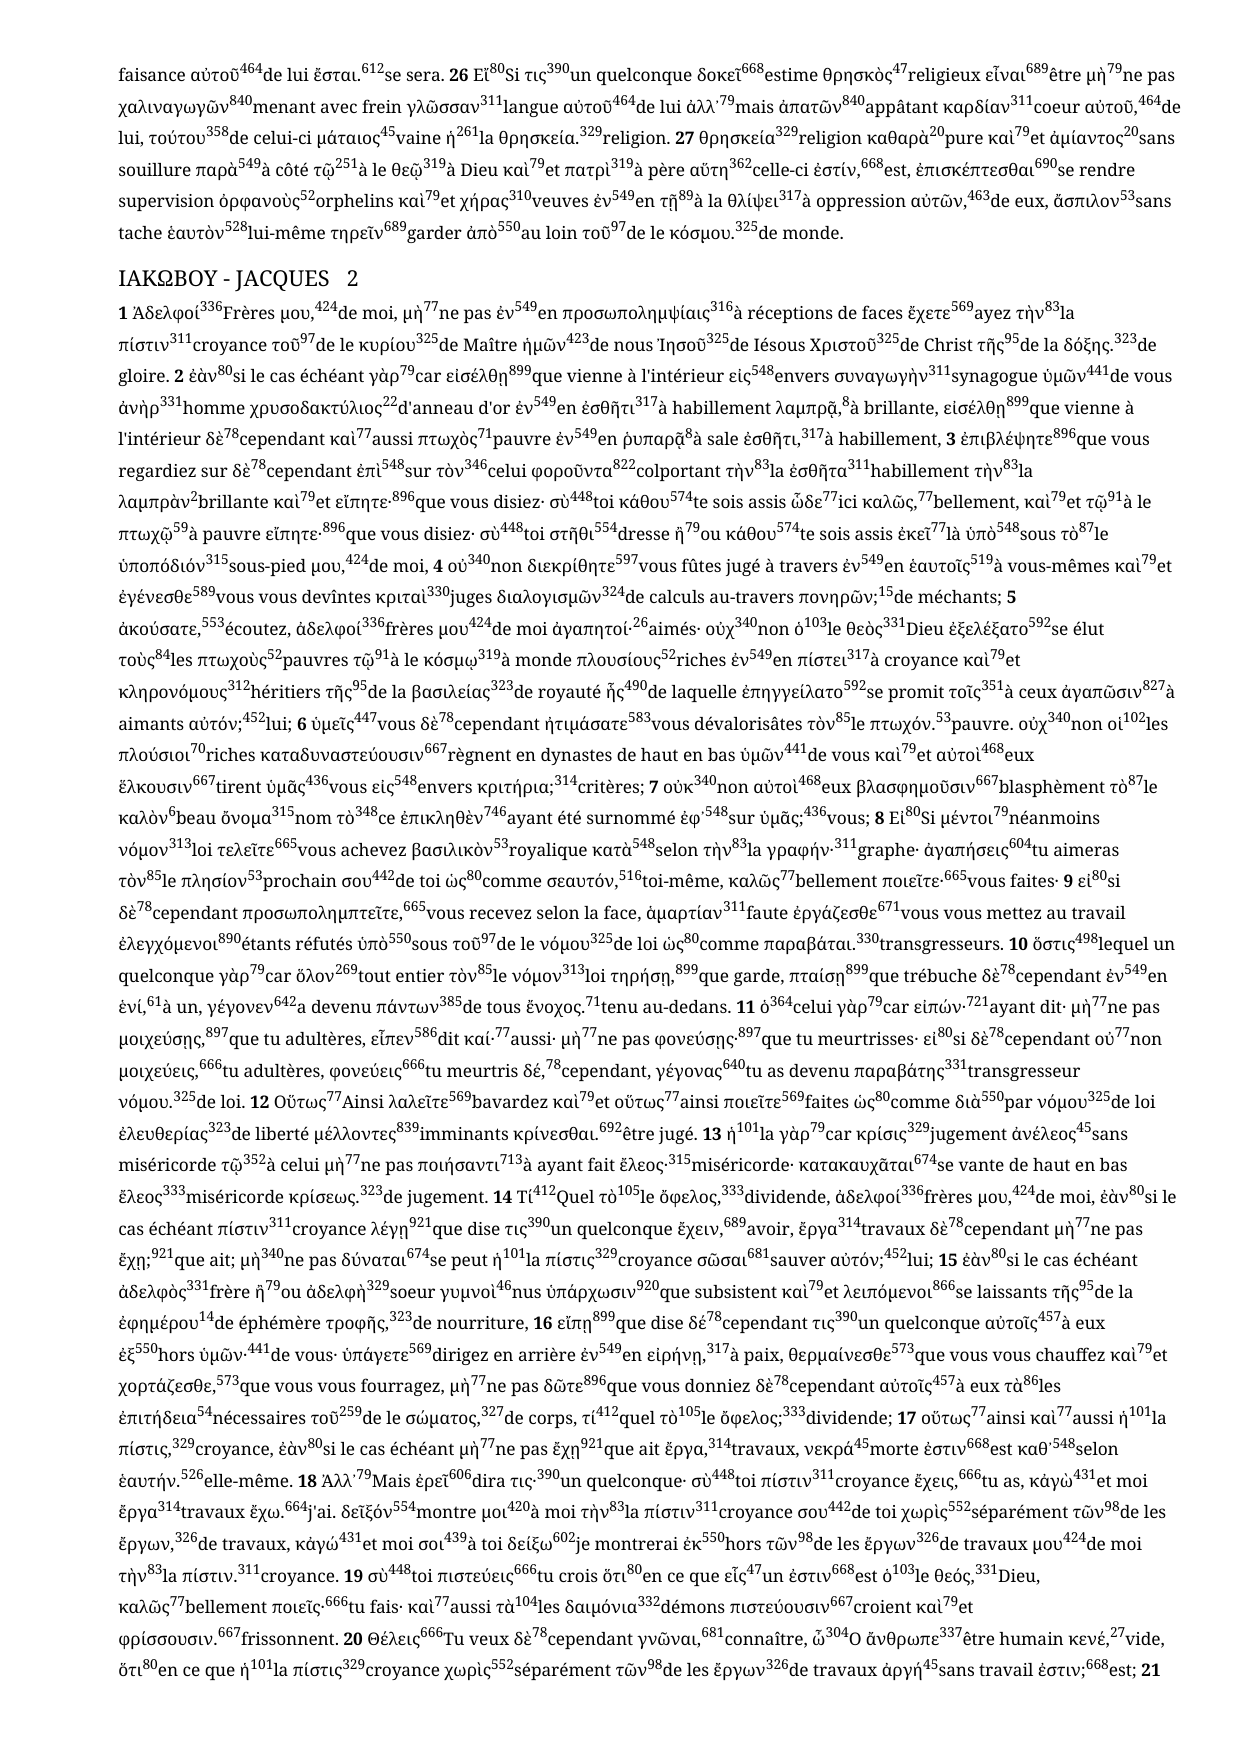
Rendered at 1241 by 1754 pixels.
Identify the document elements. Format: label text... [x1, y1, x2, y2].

text 1 Ἀδελφοί336Frères μου,424de moi, μὴ77ne pas ἐν549en προσωπολημψίαις316à réceptions de faces ἔχετε569ayez τὴν83la πίστιν311croyance τοῦ97de le κυρίου325de Maître ἡμῶν423de nous Ἰησοῦ325de Iésous Χριστοῦ325de Christ τῆς95de la δόξης.323de gloire. 2 ἐὰν80si le cas échéant γὰρ79car εἰσέλθῃ899que vienne à l'intérieur εἰς548envers συναγωγὴν311synagogue ὑμῶν441de vous ἀνὴρ331homme χρυσοδακτύλιος22d'anneau d'or ἐν549en ἐσθῆτι317à habillement λαμπρᾷ,8à brillante, εἰσέλθῃ899que vienne à l'intérieur δὲ78cependant καὶ77aussi πτωχὸς71pauvre ἐν549en ῥυπαρᾷ8à sale ἐσθῆτι,317à habillement, 3 ἐπιβλέψητε896que vous regardiez sur δὲ78cependant ἐπὶ548sur τὸν346celui φοροῦντα822colportant τὴν83la ἐσθῆτα311habillement τὴν83la λαμπρὰν2brillante καὶ79et εἴπητε·896que vous disiez· σὺ448toi κάθου574te sois assis ὧδε77ici καλῶς,77bellement, καὶ79et τῷ91à le πτωχῷ59à pauvre εἴπητε·896que vous disiez· σὺ448toi στῆθι554dresse ἢ79ou κάθου574te sois assis ἐκεῖ77là ὑπὸ548sous τὸ87le ὑποπόδιόν315sous-pied μου,424de moi, 4 οὐ340non διεκρίθητε597vous fûtes jugé à travers ἐν549en ἑαυτοῖς519à vous-mêmes καὶ79et ἐγένεσθε589vous vous devîntes κριταὶ330juges διαλογισμῶν324de calculs au-travers πονηρῶν;15de méchants; 5 ἀκούσατε,553écoutez, ἀδελφοί336frères μου424de moi ἀγαπητοί·26aimés· οὐχ340non ὁ103le θεὸς331Dieu ἐξελέξατο592se élut τοὺς84les πτωχοὺς52pauvres τῷ91à le κόσμῳ319à monde πλουσίους52riches ἐν549en πίστει317à croyance καὶ79et κληρονόμους312héritiers τῆς95de la βασιλείας323de royauté ἧς490de laquelle ἐπηγγείλατο592se promit τοῖς351à ceux ἀγαπῶσιν827à aimants αὐτόν;452lui; 6 ὑμεῖς447vous δὲ78cependant ἠτιμάσατε583vous dévalorisâtes τὸν85le πτωχόν.53pauvre. οὐχ340non οἱ102les πλούσιοι70riches καταδυναστεύουσιν667règnent en dynastes de haut en bas ὑμῶν441de vous καὶ79et αὐτοὶ468eux ἕλκουσιν667tirent ὑμᾶς436vous εἰς548envers κριτήρια;314critères; 7 οὐκ340non αὐτοὶ468eux βλασφημοῦσιν667blasphèment τὸ87le καλὸν6beau ὄνομα315nom τὸ348ce ἐπικληθὲν746ayant été surnommé ἐφ᾽548sur ὑμᾶς;436vous; 8 Εἰ80Si μέντοι79néanmoins νόμον313loi τελεῖτε665vous achevez βασιλικὸν53royalique κατὰ548selon τὴν83la γραφήν·311graphe· ἀγαπήσεις604tu aimeras τὸν85le πλησίον53prochain σου442de toi ὡς80comme σεαυτόν,516toi-même, καλῶς77bellement ποιεῖτε·665vous faites· 9 εἰ80si δὲ78cependant προσωπολημπτεῖτε,665vous recevez selon la face, ἁμαρτίαν311faute ἐργάζεσθε671vous vous mettez au travail ἐλεγχόμενοι890étants réfutés ὑπὸ550sous τοῦ97de le νόμου325de loi ὡς80comme παραβάται.330transgresseurs. 10 ὅστις498lequel un quelconque γὰρ79car ὅλον269tout entier τὸν85le νόμον313loi τηρήσῃ,899que garde, πταίσῃ899que trébuche δὲ78cependant ἐν549en ἑνί,61à un, γέγονεν642a devenu πάντων385de tous ἔνοχος.71tenu au-dedans. 11 ὁ364celui γὰρ79car εἰπών·721ayant dit· μὴ77ne pas μοιχεύσῃς,897que tu adultères, εἶπεν586dit καί·77aussi· μὴ77ne pas φονεύσῃς·897que tu meurtrisses· εἰ80si δὲ78cependant οὐ77non μοιχεύεις,666tu adultères, φονεύεις666tu meurtris δέ,78cependant, γέγονας640tu as devenu παραβάτης331transgresseur νόμου.325de loi. 12 Οὕτως77Ainsi λαλεῖτε569bavardez καὶ79et οὕτως77ainsi ποιεῖτε569faites ὡς80comme διὰ550par νόμου325de loi ἐλευθερίας323de liberté μέλλοντες839imminants κρίνεσθαι.692être jugé. 13 ἡ101la γὰρ79car κρίσις329jugement ἀνέλεος45sans miséricorde τῷ352à celui μὴ77ne pas ποιήσαντι713à ayant fait ἔλεος·315miséricorde· κατακαυχᾶται674se vante de haut en bas ἔλεος333miséricorde κρίσεως.323de jugement. 14 Τί412Quel τὸ105le ὄφελος,333dividende, ἀδελφοί336frères μου,424de moi, ἐὰν80si le cas échéant πίστιν311croyance λέγῃ921que dise τις390un quelconque ἔχειν,689avoir, ἔργα314travaux δὲ78cependant μὴ77ne pas ἔχῃ;921que ait; μὴ340ne pas δύναται674se peut ἡ101la πίστις329croyance σῶσαι681sauver αὐτόν;452lui; 15 ἐὰν80si le cas échéant ἀδελφὸς331frère ἢ79ou ἀδελφὴ329soeur γυμνοὶ46nus ὑπάρχωσιν920que subsistent καὶ79et λειπόμενοι866se laissants τῆς95de la ἐφημέρου14de éphémère τροφῆς,323de nourriture, 16 εἴπῃ899que dise δέ78cependant τις390un quelconque αὐτοῖς457à eux ἐξ550hors ὑμῶν·441de vous· ὑπάγετε569dirigez en arrière ἐν549en εἰρήνῃ,317à paix, θερμαίνεσθε573que vous vous chauffez καὶ79et χορτάζεσθε,573que vous vous fourragez, μὴ77ne pas δῶτε896que vous donniez δὲ78cependant αὐτοῖς457à eux τὰ86les ἐπιτήδεια54nécessaires τοῦ259de le σώματος,327de corps, τί412quel τὸ105le ὄφελος;333dividende; 17 οὕτως77ainsi καὶ77aussi ἡ101la πίστις,329croyance, ἐὰν80si le cas échéant μὴ77ne pas ἔχῃ921que ait ἔργα,314travaux, νεκρά45morte ἐστιν668est καθ᾽548selon ἑαυτήν.526elle-même. 18 Ἀλλ᾽79Mais ἐρεῖ606dira τις·390un quelconque· σὺ448toi πίστιν311croyance ἔχεις,666tu as, κἀγὼ431et moi ἔργα314travaux ἔχω.664j'ai. δεῖξόν554montre μοι420à moi τὴν83la πίστιν311croyance σου442de toi χωρὶς552séparément τῶν98de les ἔργων,326de travaux, κἀγώ431et moi σοι439à toi δείξω602je montrerai ἐκ550hors τῶν98de les ἔργων326de travaux μου424de moi τὴν83la πίστιν.311croyance. 19 σὺ448toi πιστεύεις666tu crois ὅτι80en ce que εἷς47un ἐστιν668est ὁ103le θεός,331Dieu, καλῶς77bellement ποιεῖς·666tu fais· καὶ77aussi τὰ104les δαιμόνια332démons πιστεύουσιν667croient καὶ79et φρίσσουσιν.667frissonnent. 20 Θέλεις666Tu veux δὲ78cependant γνῶναι,681connaître, ὦ304O ἄνθρωπε337être humain κενέ,27vide, ὅτι80en ce que ἡ101la πίστις329croyance χωρὶς552séparément τῶν98de les ἔργων326de travaux ἀργή45sans travail ἐστιν;668est; 21 Ἀβραὰμ331Abraam ὁ103le πατὴρ331père ἡμῶν423de nous οὐκ340non ἐξ550hors ἔργων326de travaux ἐδικαιώθη600fut justifié ἀνενέγκας721ayant porté de bas en haut Ἰσαὰκ313Isaak τὸν85le υἱὸν313fils αὐτοῦ464de lui ἐπὶ548sur τὸ87le θυσιαστήριον;315autel des sacrifices; 22 βλέπεις666tu regardes ὅτι80en ce que ἡ261la πίστις329croyance συνήργει625travaillait avec τοῖς92à les ἔργοις320à travaux αὐτοῦ464de lui καὶ79et ἐκ550hors τῶν258de les ἔργων326de travaux ἡ261la πίστις329croyance ἐτελειώθη,600fut perfectionné, 23 καὶ79et ἐπληρώθη600fut fait plénitude ἡ101la γραφὴ329graphe ἡ362celle λέγουσα·838disante· ἐπίστευσεν586crut δὲ78cependant Ἀβραὰμ331Abraam τῷ91à le θεῷ,319à Dieu, καὶ79et ἐλογίσθη600fut calculé αὐτῷ458à lui εἰς548envers δικαιοσύνην311justice καὶ79et φίλος71ami θεοῦ325de Dieu ἐκλήθη.600fut appelé. 24 ὁρᾶτε665vous voyez ὅτι80en ce que ἐξ550hors ἔργων326de travaux δικαιοῦται680est justifié ἄνθρωπος331être humain καὶ79et οὐκ77non ἐκ550hors πίστεως323de croyance μόνον.77seulement. 25 ὁμοίως77semblablement δὲ78cependant καὶ77aussi Ῥαὰβ329Raab ἡ101la πόρνη329pornée οὐκ340non ἐξ550hors ἔργων326de travaux ἐδικαιώθη600fut justifié ὑποδεξαμένη738se ayante acceptée en dessous τοὺς84les ἀγγέλους312messagers καὶ79et ἑτέρᾳ119à autre-différente ὁδῷ317à chemin ἐκβαλοῦσα;719ayante éjectée; 26 ὥσπερ80comme certes γὰρ79car τὸ105le σῶμα333corps χωρὶς552séparément πνεύματος327de souffle νεκρόν49mort ἐστιν,668est, οὕτως77ainsi καὶ77aussi ἡ101la πίστις329croyance χωρὶς552séparément ἔργων326de travaux νεκρά45morte ἐστιν.668est. [118, 297, 1181, 1682]
text 1 Ἰάκωβος331Iakobos θεοῦ325de Dieu καὶ79et κυρίου325de Maître Ἰησοῦ325de Iésous Χριστοῦ325de Christ δοῦλος331mâle esclave ταῖς88à les δώδεκα182à douze φυλαῖς316à tribus ταῖς483à celles ἐν549en τῇ89à la διασπορᾷ317à dissémination χαίρειν.309être de joie. 2 Πᾶσαν267Toute χαρὰν311joie ἡγήσασθε,557que vous vous gouvernez, ἀδελφοί336frères μου,424de moi, ὅταν80lorsque le cas échéant πειρασμοῖς318à tentations περιπέσητε896que vous tombiez autour ποικίλοις,58à divers, 3 γινώσκοντες839connaissants ὅτι80en ce que τὸ105le δοκίμιον333moyen d'épreuve ὑμῶν441de vous τῆς95de la πίστεως323de croyance κατεργάζεται674se met au travail complètement ὑπομονήν.311résistance. 4 ἡ101la δὲ78cependant ὑπομονὴ329résistance ἔργον315travail τέλειον6parfait ἐχέτω,572ait, ἵνα80afin que ἦτε918que vous soyez τέλειοι70parfaits καὶ79et ὁλόκληροι70touts entiers en lots ἐν549en μηδενὶ380à pas un λειπόμενοι.866se laissants. 5 Εἰ80Si δέ78cependant τις390un quelconque ὑμῶν441de vous λείπεται674se laisse σοφίας,323de sagesse, αἰτείτω572demande παρὰ550à côté τοῦ358de celui διδόντος834de donnant θεοῦ325de Dieu πᾶσιν377à tous ἁπλῶς77simplement καὶ79et μὴ77ne pas ὀνειδίζοντος,834de réprouvant, καὶ79et δοθήσεται619sera donné αὐτῷ.458à lui. 6 αἰτείτω572demande δὲ78cependant ἐν549en πίστει317à croyance μηδὲν375pas un διακρινόμενος·867se jugeant à travers· ὁ364celui γὰρ79car διακρινόμενος867se jugeant à travers ἔοικεν642a été semblable κλύδωνι319à vague θαλάσσης323de mer ἀνεμιζομένῳ880à étant agité par le vent καὶ79et ῥιπιζομένῳ.880à étant éventé. 7 μὴ77ne pas γὰρ79car οἰέσθω576se imagine ὁ103le ἄνθρωπος331être humain ἐκεῖνος156celui-là ὅτι80en ce que λήμψεταί612se prendra τι375un quelconque παρὰ550à côté τοῦ97de le κυρίου,325de Maître, 8 ἀνὴρ331homme δίψυχος,22double d'âme, ἀκατάστατος47inétabli ἐν549en πάσαις272à toutes ταῖς88à les ὁδοῖς316à chemins αὐτοῦ.464de lui. 9 Καυχάσθω576Se vante δὲ78cependant ὁ103le ἀδελφὸς331frère ὁ103le ταπεινὸς22bas ἐν549en τῷ93à le ὕψει321à hauteur αὐτοῦ,464de lui, 10 ὁ103le δὲ78cependant πλούσιος71riche ἐν549en τῇ89à la ταπεινώσει317à bassesse αὐτοῦ,464de lui, ὅτι80en ce que ὡς80comme ἄνθος333fleur χόρτου325de herbe παρελεύσεται.612se passera à côté. 11 ἀνέτειλεν586leva de bas en haut γὰρ79car ὁ103le ἥλιος331soleil σὺν549avec τῷ251à le καύσωνι319à canicule καὶ79et ἐξήρανεν586sécha τὸν85le χόρτον,313herbe, καὶ79et τὸ105le ἄνθος333fleur αὐτοῦ464de lui ἐξέπεσεν,586tomba dehors, καὶ79et ἡ101la εὐπρέπεια329beauté τοῦ99de le προσώπου327de face αὐτοῦ464de lui ἀπώλετο·592se perdit au loin· οὕτως77ainsi καὶ77aussi ὁ103le πλούσιος71riche ἐν549en ταῖς88à les πορείαις316à démarches αὐτοῦ464de lui μαρανθήσεται.619sera fané. 12 Μακάριος47Bienheureux ἀνὴρ331homme ὃς498lequel ὑπομένει668résiste en restant sous πειρασμόν,313tentation, ὅτι80en ce que δόκιμος47approuvé γενόμενος740se ayant devenu λήμψεται612se prendra τὸν85le στέφανον313couronne τῆς95de la ζωῆς323de vie ὃν480lequel ἐπηγγείλατο592se promit τοῖς351à ceux ἀγαπῶσιν827à aimants αὐτόν.452lui. 13 μηδεὶς390pas un πειραζόμενος891étant mis en tentation λεγέτω572dise ὅτι80en ce que ἀπὸ550au loin θεοῦ325de Dieu πειράζομαι·676je suis mis en tentation· ὁ103le γὰρ79car θεὸς331Dieu ἀπείραστός47non tenté ἐστιν668est κακῶν,66de malicieux, πειράζει668met en tentation δὲ78cependant αὐτὸς469lui οὐδένα.373aucun. 14 ἕκαστος390chacun δὲ78cependant πειράζεται680est mis en tentation ὑπὸ550sous τῆς255de la ἰδίας125de en propre ἐπιθυμίας323de désir en fureur ἐξελκόμενος891étant tiré dehors καὶ79et δελεαζόμενος·891étant amorcé· 15 εἶτα77puis ἡ101la ἐπιθυμία329désir en fureur συλλαβοῦσα719ayante prise ensemble τίκτει668enfante ἁμαρτίαν,311faute, ἡ101la δὲ78cependant ἁμαρτία329faute ἀποτελεσθεῖσα758ayante étée finie de loin ἀποκύει668accouche au loin θάνατον.313trépas. 16 Μὴ77Ne pas πλανᾶσθε,577soyez égarés, ἀδελφοί336frères μου424de moi ἀγαπητοί.26aimés. 17 πᾶσα285toute δόσις329donation ἀγαθὴ20bonne καὶ79et πᾶν289tout δώρημα333don gratuit τέλειον24parfait ἄνωθέν77d'en haut ἐστιν668est καταβαῖνον842descendant ἀπὸ550au loin τοῦ97de le πατρὸς325de père τῶν98de les φώτων,326de lumières, παρ᾽549à côté ᾧ486à lequel οὐκ77non ἔνι668a dans παραλλαγὴ329changement de côté ἢ79ou τροπῆς323de tournure ἀποσκίασμα.333ombre projetée. 18 βουληθεὶς760ayant été eu dessein ἀπεκύησεν586accoucha au loin ἡμᾶς416nous λόγῳ319à discours ἀληθείας323de vérité εἰς548envers τὸ348ce εἶναι689être ἡμᾶς416nous ἀπαρχήν311prémisse τινα267une quelconque τῶν98de les αὐτοῦ464de lui κτισμάτων.326de créatures. 19 Ἴστε,566Ayez sus, ἀδελφοί336frères μου424de moi ἀγαπητοί·26aimés· ἔστω572soit δὲ78cependant πᾶς287tout ἄνθρωπος331être humain ταχὺς47prompt εἰς548envers τὸ348ce ἀκοῦσαι,681écouter, βραδὺς47lent εἰς548envers τὸ348ce λαλῆσαι,681bavarder, βραδὺς47lent εἰς548envers ὀργήν·311colère· 20 ὀργὴ329colère γὰρ79car ἀνδρὸς325de homme δικαιοσύνην311justice θεοῦ325de Dieu οὐκ77non ἐργάζεται.674se met au travail. 21 διὸ79c'est pourquoi ἀποθέμενοι739se ayants déposés πᾶσαν267toute ῥυπαρίαν311saleté καὶ79et περισσείαν311surabondance κακίας323de malice ἐν549en πραΰτητι317à douceur δέξασθε557que vous vous acceptez τὸν85le ἔμφυτον4naturé dans λόγον313discours τὸν346celui δυνάμενον849se pouvant σῶσαι681sauver τὰς82les ψυχὰς310âmes ὑμῶν.441de vous. 22 Γίνεσθε573Que vous vous devenez δὲ78cependant ποιηταὶ330faiseurs λόγου325de discours καὶ79et μὴ77ne pas μόνον77seulement ἀκροαταὶ330auditeurs παραλογιζόμενοι866se comptants à côté ἑαυτούς.515vous-mêmes. 23 ὅτι80en ce que εἴ80si τις390un quelconque ἀκροατὴς331auditeur λόγου325de discours ἐστὶν668est καὶ79et οὐ77non ποιητής,331faiseur, οὗτος364celui-ci ἔοικεν642a été semblable ἀνδρὶ319à homme κατανοοῦντι828à intelligeant contre τὸ247le πρόσωπον315face τῆς95de la γενέσεως323de genèse αὐτοῦ464de lui ἐν549en ἐσόπτρῳ·321à miroir· 24 κατενόησεν586intelligea contre γὰρ79car ἑαυτὸν528lui-même καὶ79et ἀπελήλυθεν642a éloigné καὶ79et εὐθέως77directement ἐπελάθετο592se omit en plus ὁποῖος410quel que ἦν.625était. 25 ὁ364celui δὲ78cependant παρακύψας721ayant penché à côté εἰς548envers νόμον313loi τέλειον4parfait τὸν346celui τῆς95de la ἐλευθερίας323de liberté καὶ79et παραμείνας721ayant resté à côté οὐκ77non ἀκροατὴς331auditeur ἐπιλησμονῆς323de oubli γενόμενος740se ayant devenu ἀλλὰ79mais ποιητὴς331faiseur ἔργου,327de travail, οὗτος364celui-ci μακάριος47bienheureux ἐν549en τῇ89à la ποιήσει317à faisance αὐτοῦ464de lui ἔσται.612se sera. 26 Εἴ80Si τις390un quelconque δοκεῖ668estime θρησκὸς47religieux εἶναι689être μὴ79ne pas χαλιναγωγῶν840menant avec frein γλῶσσαν311langue αὐτοῦ464de lui ἀλλ᾽79mais ἀπατῶν840appâtant καρδίαν311coeur αὐτοῦ,464de lui, τούτου358de celui-ci μάταιος45vaine ἡ261la θρησκεία.329religion. 27 θρησκεία329religion καθαρὰ20pure καὶ79et ἀμίαντος20sans souillure παρὰ549à côté τῷ251à le θεῷ319à Dieu καὶ79et πατρὶ319à père αὕτη362celle-ci ἐστίν,668est, ἐπισκέπτεσθαι690se rendre supervision ὀρφανοὺς52orphelins καὶ79et χήρας310veuves ἐν549en τῇ89à la θλίψει317à oppression αὐτῶν,463de eux, ἄσπιλον53sans tache ἑαυτὸν528lui-même τηρεῖν689garder ἀπὸ550au loin τοῦ97de le κόσμου.325de monde. [118, 59, 1181, 244]
text ΙΑΚΩΒΟΥ - JACQUES 2 [118, 263, 1181, 293]
